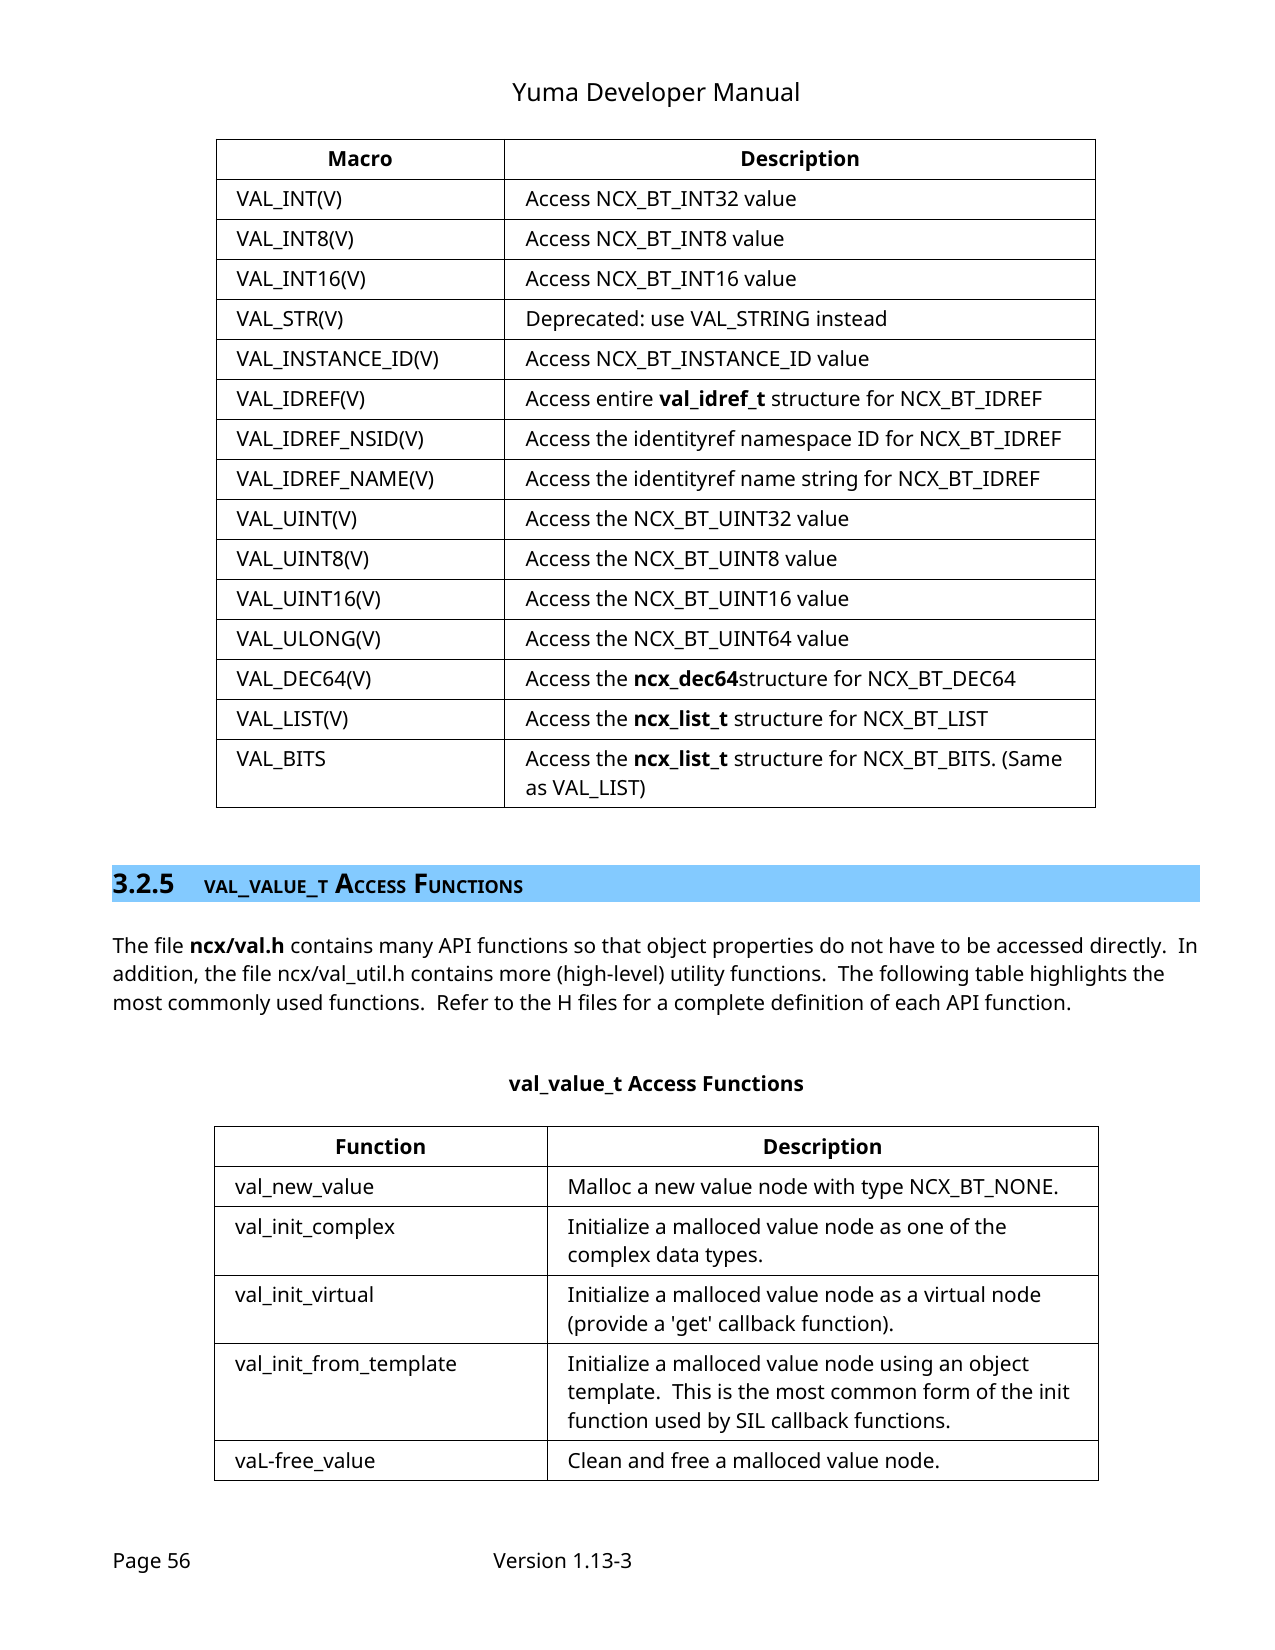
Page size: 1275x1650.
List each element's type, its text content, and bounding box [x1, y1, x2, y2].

table_cell VAL_UINT8(V) [217, 540, 504, 578]
table_cell VAL_INSTANCE_ID(V) [217, 340, 504, 378]
table_header Function [215, 1127, 547, 1166]
table_cell VAL_STR(V) [217, 300, 504, 338]
table_cell VAL_ULONG(V) [217, 620, 504, 658]
table_cell val_init_from_template [215, 1344, 547, 1440]
table_cell Initialize a malloced value node using an object template. This is the most common form of the init function used by SIL callback functions. [548, 1344, 1098, 1440]
table_cell vaL-free_value [215, 1441, 547, 1480]
table_cell val_new_value [215, 1167, 547, 1206]
table_cell Access the NCX_BT_UINT64 value [505, 620, 1095, 658]
table_cell Access the identityref name string for NCX_BT_IDREF [505, 460, 1095, 498]
table_cell Access the NCX_BT_UINT8 value [505, 540, 1095, 578]
table_cell val_init_virtual [215, 1276, 547, 1343]
subtitle val_value_t Access Functions [112, 865, 1200, 902]
table_cell VAL_IDREF(V) [217, 380, 504, 418]
table_cell Access the NCX_BT_UINT16 value [505, 580, 1095, 618]
table_cell VAL_DEC64(V) [217, 660, 504, 698]
table_cell Initialize a malloced value node as one of the complex data types. [548, 1207, 1098, 1275]
subtitle val_value_t Access Functions [127, 1069, 1185, 1098]
table_cell Clean and free a malloced value node. [548, 1441, 1098, 1480]
table_cell Access the ncx_list_t structure for NCX_BT_LIST [505, 700, 1095, 738]
table_cell VAL_IDREF_NAME(V) [217, 460, 504, 498]
table_cell Access NCX_BT_INT32 value [505, 180, 1095, 218]
table_header Description [548, 1127, 1098, 1166]
table_cell VAL_UINT(V) [217, 500, 504, 538]
table_cell Access the ncx_dec64structure for NCX_BT_DEC64 [505, 660, 1095, 698]
table_cell Access NCX_BT_INT16 value [505, 260, 1095, 298]
table_cell VAL_INT(V) [217, 180, 504, 218]
table_cell VAL_INT16(V) [217, 260, 504, 298]
text The file ncx/val.h contains many API functions so that object properties do not have to be accessed directly. In addition, the file ncx/val_util.h contains more (high-level) utility functions. The following table highlights the most commonly used functions. Refer to the H files for a complete definition of each API function. [112, 931, 1200, 1016]
table_cell VAL_BITS [217, 740, 504, 807]
table_cell VAL_UINT16(V) [217, 580, 504, 618]
table_cell Deprecated: use VAL_STRING instead [505, 300, 1095, 338]
table_cell VAL_INT8(V) [217, 220, 504, 258]
table_cell VAL_IDREF_NSID(V) [217, 420, 504, 458]
table_cell VAL_LIST(V) [217, 700, 504, 738]
table_cell Malloc a new value node with type NCX_BT_NONE. [548, 1167, 1098, 1206]
table_cell Access NCX_BT_INSTANCE_ID value [505, 340, 1095, 378]
table_header Macro [217, 140, 504, 178]
table_cell Access the ncx_list_t structure for NCX_BT_BITS. (Same as VAL_LIST) [505, 740, 1095, 807]
table_cell Initialize a malloced value node as a virtual node (provide a 'get' callback function). [548, 1276, 1098, 1343]
table_header Description [505, 140, 1095, 178]
table_cell val_init_complex [215, 1207, 547, 1275]
table_cell Access the identityref namespace ID for NCX_BT_IDREF [505, 420, 1095, 458]
table_cell Access the NCX_BT_UINT32 value [505, 500, 1095, 538]
table_cell Access NCX_BT_INT8 value [505, 220, 1095, 258]
table_cell Access entire val_idref_t structure for NCX_BT_IDREF [505, 380, 1095, 418]
